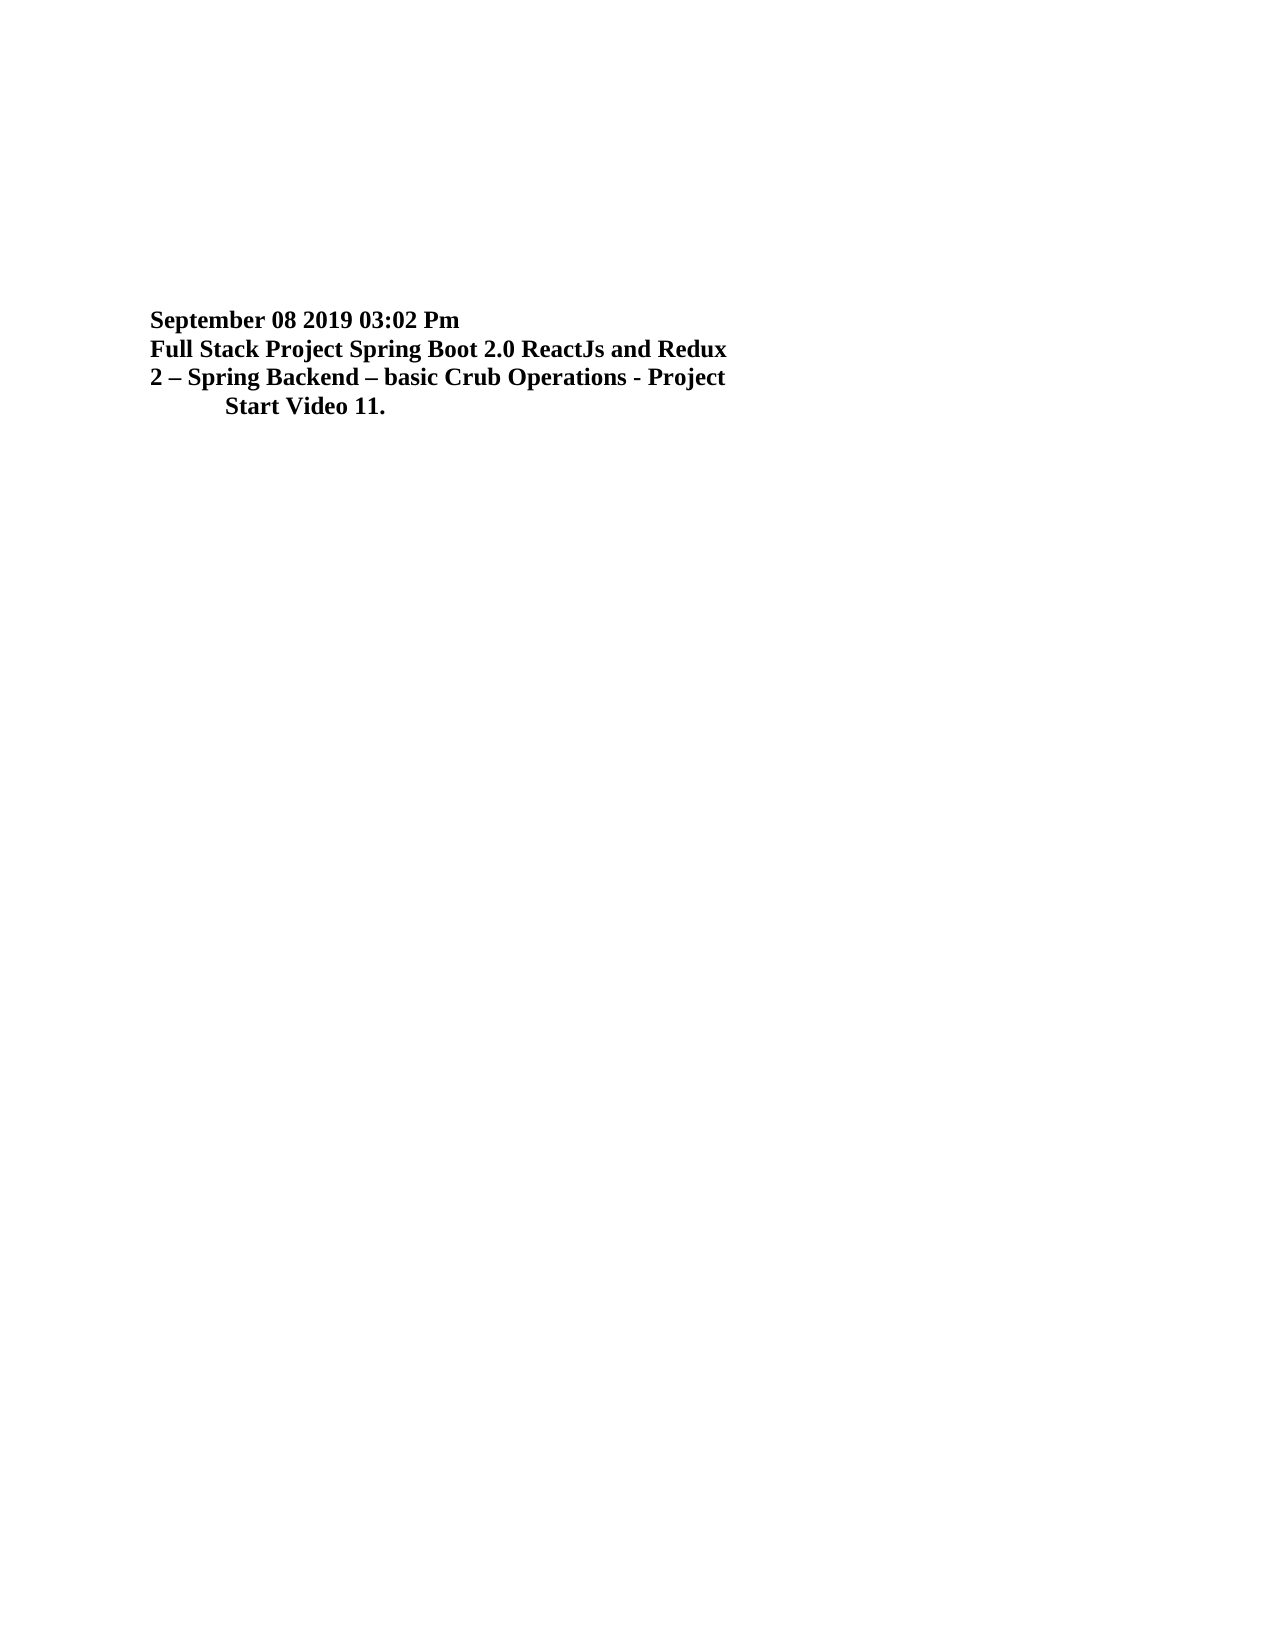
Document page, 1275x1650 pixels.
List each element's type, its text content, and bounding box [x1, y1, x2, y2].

text 2 – Spring Backend – basic Crub Operations - Project [150, 362, 1125, 391]
text September 08 2019 03:02 Pm [150, 305, 1125, 334]
text Start Video 11. [150, 391, 1125, 420]
text Full Stack Project Spring Boot 2.0 ReactJs and Redux [150, 334, 1125, 362]
